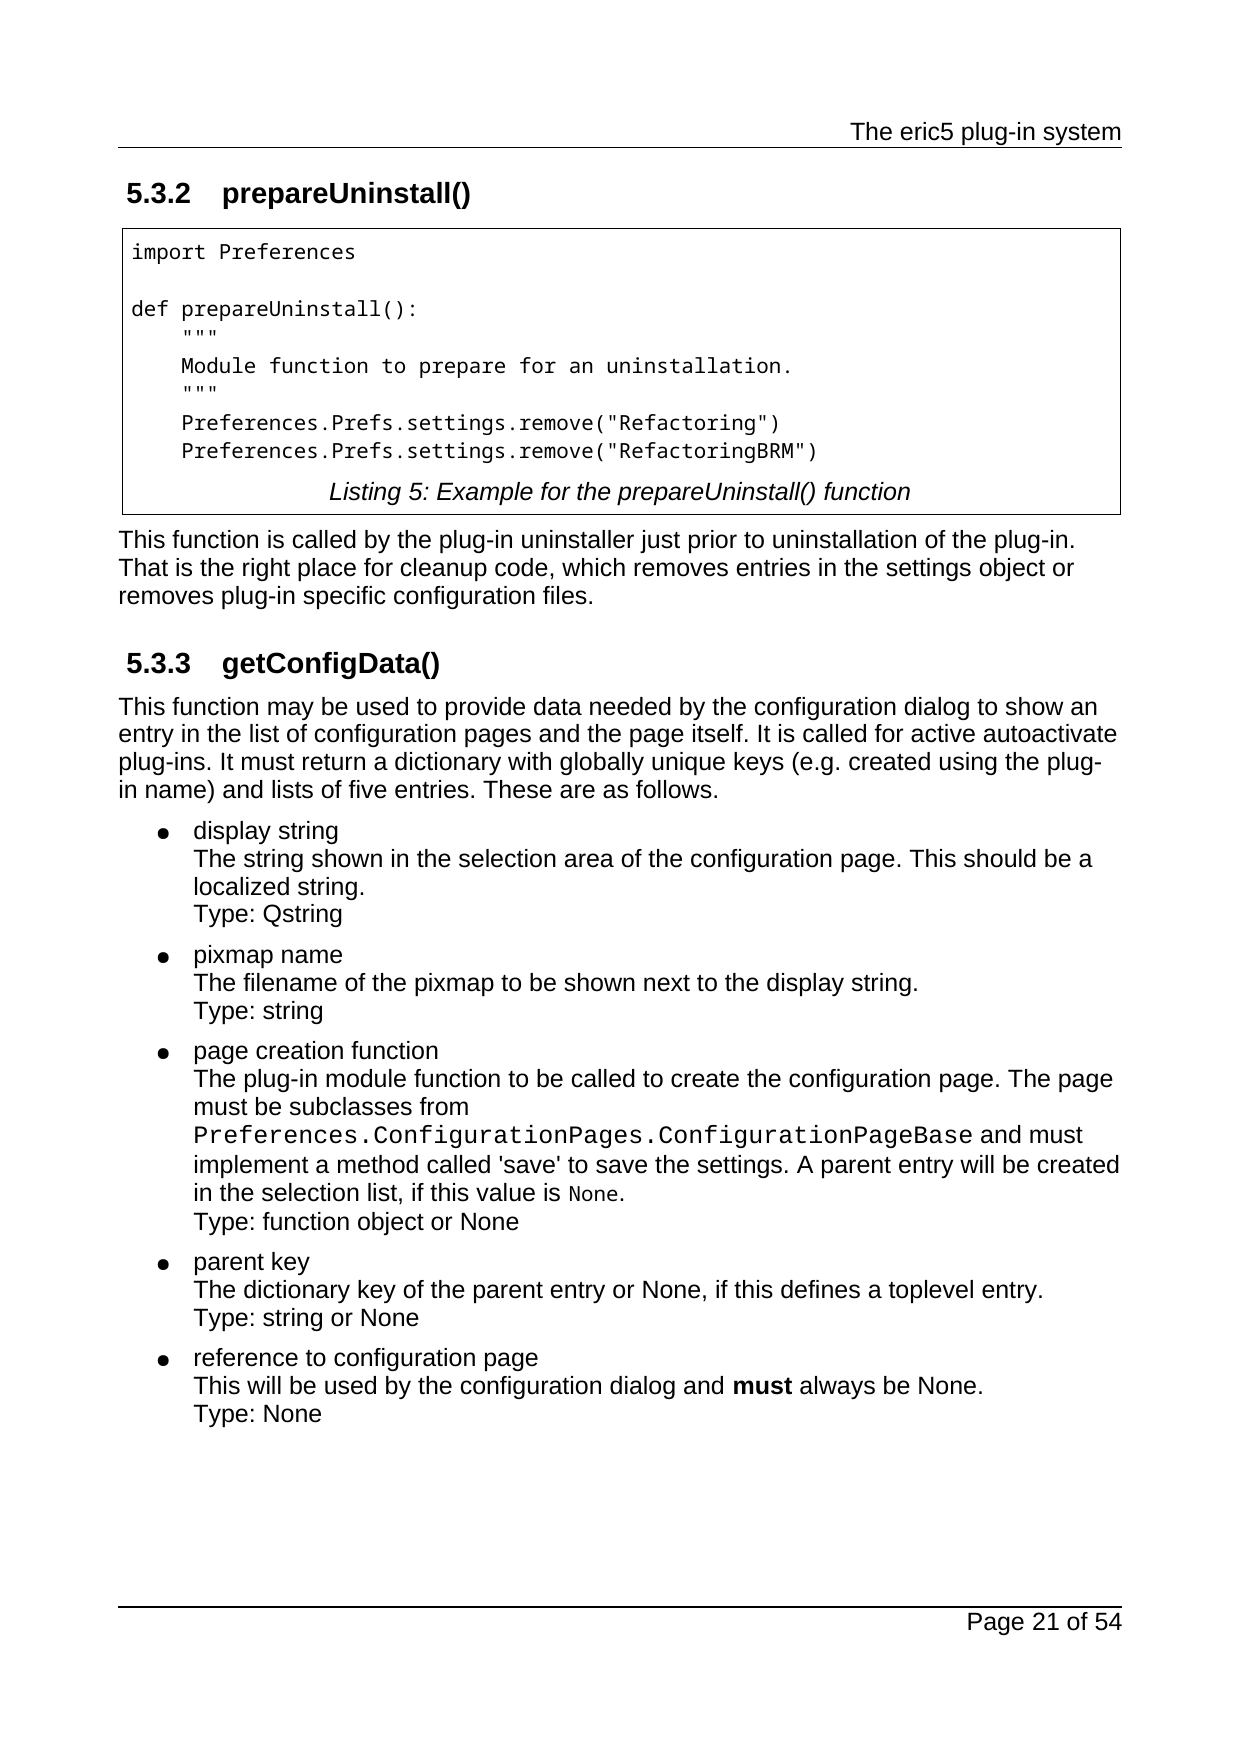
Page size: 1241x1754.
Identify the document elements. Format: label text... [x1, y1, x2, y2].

subtitle getConfigData() [118, 647, 1122, 680]
list pixmap name The filename of the pixmap to be shown next to the display string. Type: string [156, 941, 1122, 1024]
list reference to configuration page This will be used by the configuration dialog and must always be None. Type: None [156, 1344, 1122, 1428]
list display string The string shown in the selection area of the configuration page. This should be a localized string. Type: Qstring [156, 817, 1122, 928]
list """ [131, 379, 1112, 408]
list Preferences.Prefs.settings.remove("RefactoringBRM") [131, 436, 1112, 465]
list parent key The dictionary key of the parent entry or None, if this defines a toplevel entry. Type: string or None [156, 1248, 1122, 1332]
list page creation function The plug-in module function to be called to create the configuration page. The page must be subclasses from Preferences.ConfigurationPages.ConfigurationPageBase and must implement a method called 'save' to save the settings. A parent entry will be created in the selection list, if this value is None. Type: function object or None [156, 1037, 1122, 1235]
text This function may be used to provide data needed by the configuration dialog to show an entry in the list of configuration pages and the page itself. It is called for active autoactivate plug-ins. It must return a dictionary with globally unique keys (e.g. created using the plug-in name) and lists of five entries. These are as follows. [118, 692, 1122, 804]
list Listing 5: Example for the prepareUninstall() function [131, 477, 1112, 505]
list def prepareUninstall(): [131, 294, 1112, 323]
list Module function to prepare for an uninstallation. [131, 351, 1112, 379]
list Preferences.Prefs.settings.remove("Refactoring") [131, 408, 1112, 436]
list import Preferences [131, 237, 1112, 266]
list """ [131, 323, 1112, 351]
subtitle prepareUninstall() [118, 177, 1122, 210]
text This function is called by the plug-in uninstaller just prior to uninstallation of the plug-in. That is the right place for cleanup code, which removes entries in the settings object or removes plug-in specific configuration files. [118, 222, 1122, 610]
